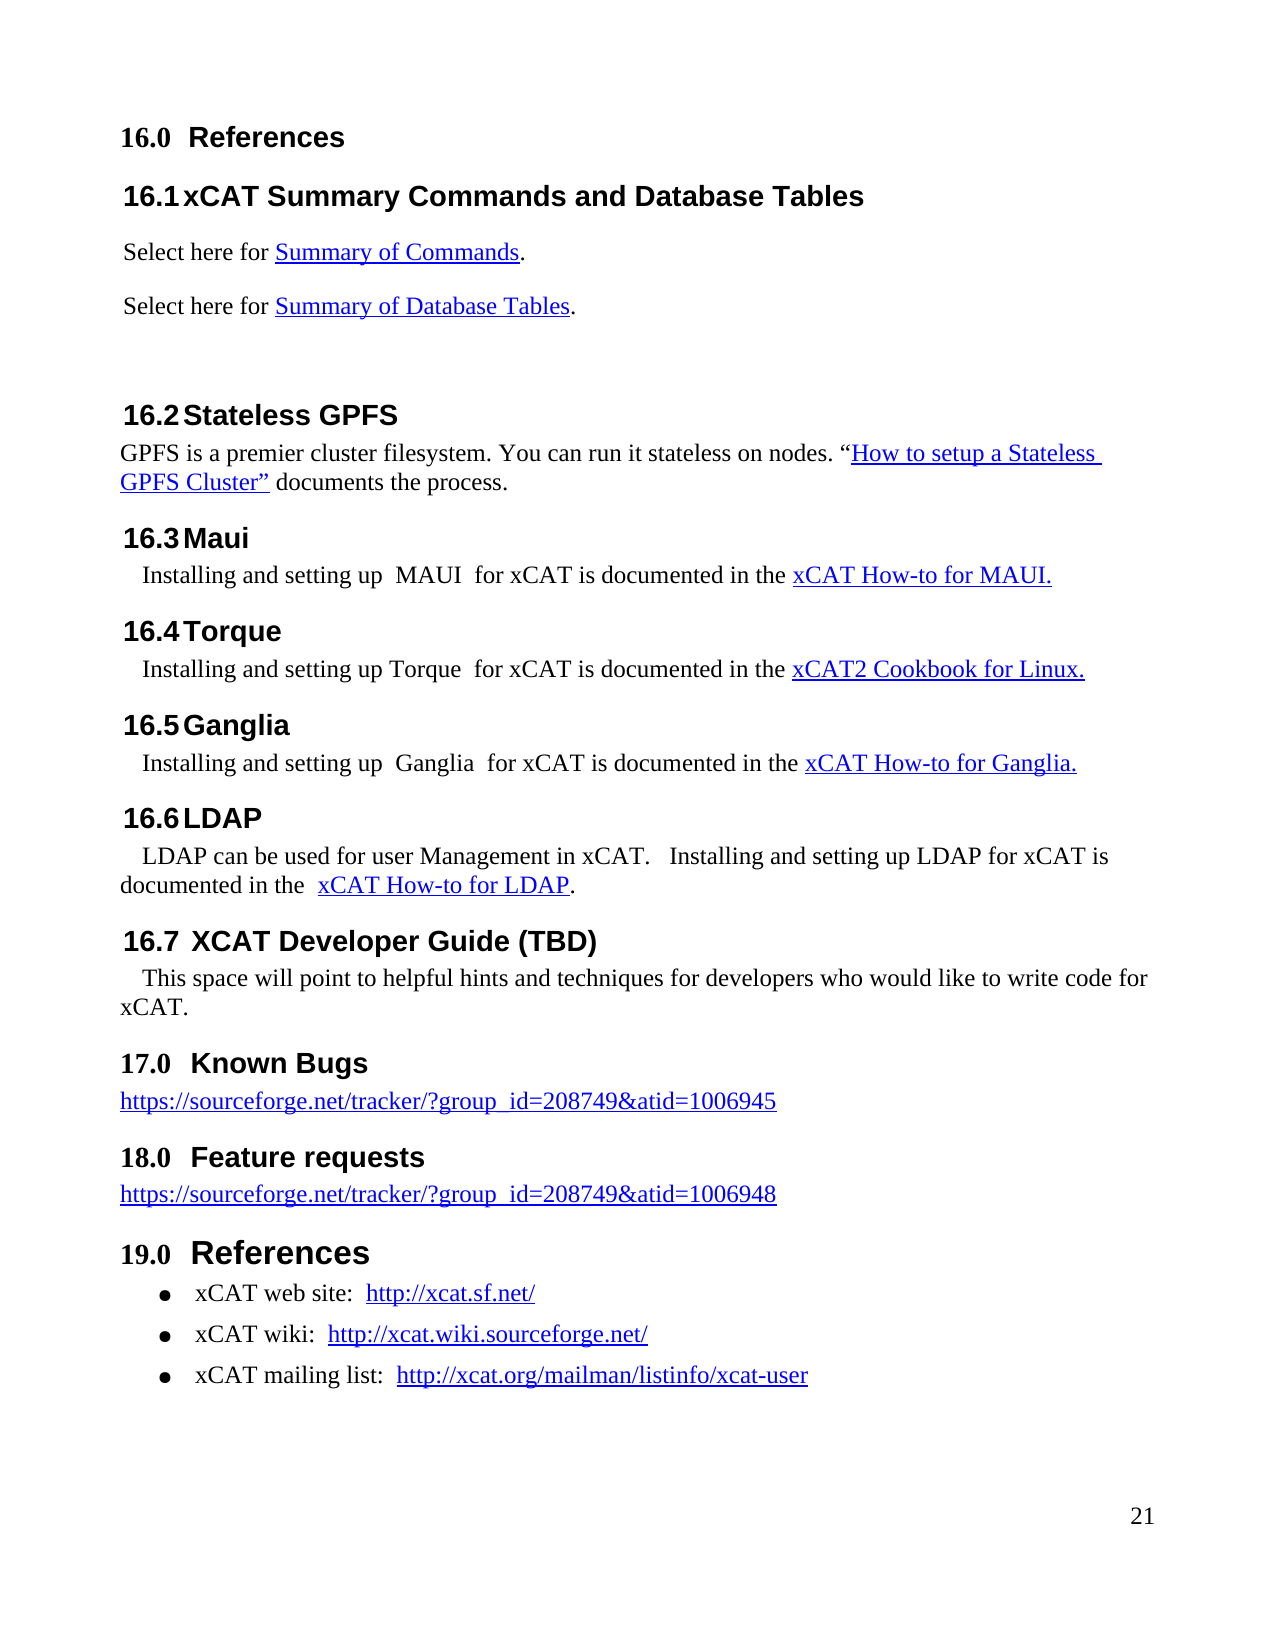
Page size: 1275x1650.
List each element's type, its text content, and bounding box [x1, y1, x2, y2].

subtitle XCAT Developer Guide (TBD) [123, 924, 1155, 957]
list xCAT web site: http://xcat.sf.net/ [157, 1278, 1155, 1307]
text GPFS is a premier cluster filesystem. You can run it stateless on nodes. “How to setup a Stateless GPFS Cluster” documents the process. [120, 438, 1155, 496]
subtitle Torque [123, 614, 1155, 648]
text Select here for Summary of Database Tables. [123, 291, 1155, 320]
subtitle References [120, 120, 1155, 154]
text Installing and setting up Torque for xCAT is documented in the xCAT2 Cookbook for Linux. [120, 654, 1155, 683]
text LDAP can be used for user Management in xCAT. Installing and setting up LDAP for xCAT is documented in the xCAT How-to for LDAP. [120, 841, 1155, 899]
text This space will point to helpful hints and techniques for developers who would like to write code for xCAT. [120, 963, 1155, 1021]
subtitle Feature requests [120, 1139, 1155, 1173]
text Installing and setting up Ganglia for xCAT is documented in the xCAT How-to for Ganglia. [120, 748, 1155, 776]
subtitle References [120, 1233, 1155, 1272]
subtitle Known Bugs [120, 1046, 1155, 1079]
subtitle Stateless GPFS [123, 398, 1155, 432]
text Installing and setting up MAUI for xCAT is documented in the xCAT How-to for MAUI. [120, 561, 1155, 589]
subtitle xCAT Summary Commands and Database Tables [123, 179, 1155, 212]
list xCAT wiki: http://xcat.wiki.sourceforge.net/ [157, 1319, 1155, 1348]
subtitle Ganglia [123, 708, 1155, 741]
text https://sourceforge.net/tracker/?group_id=208749&atid=1006945 [120, 1086, 1155, 1114]
text https://sourceforge.net/tracker/?group_id=208749&atid=1006948 [120, 1179, 1155, 1208]
subtitle Maui [123, 521, 1155, 554]
list xCAT mailing list: http://xcat.org/mailman/listinfo/xcat-user [157, 1360, 1155, 1389]
subtitle LDAP [123, 801, 1155, 835]
text Select here for Summary of Commands. [123, 237, 1155, 266]
